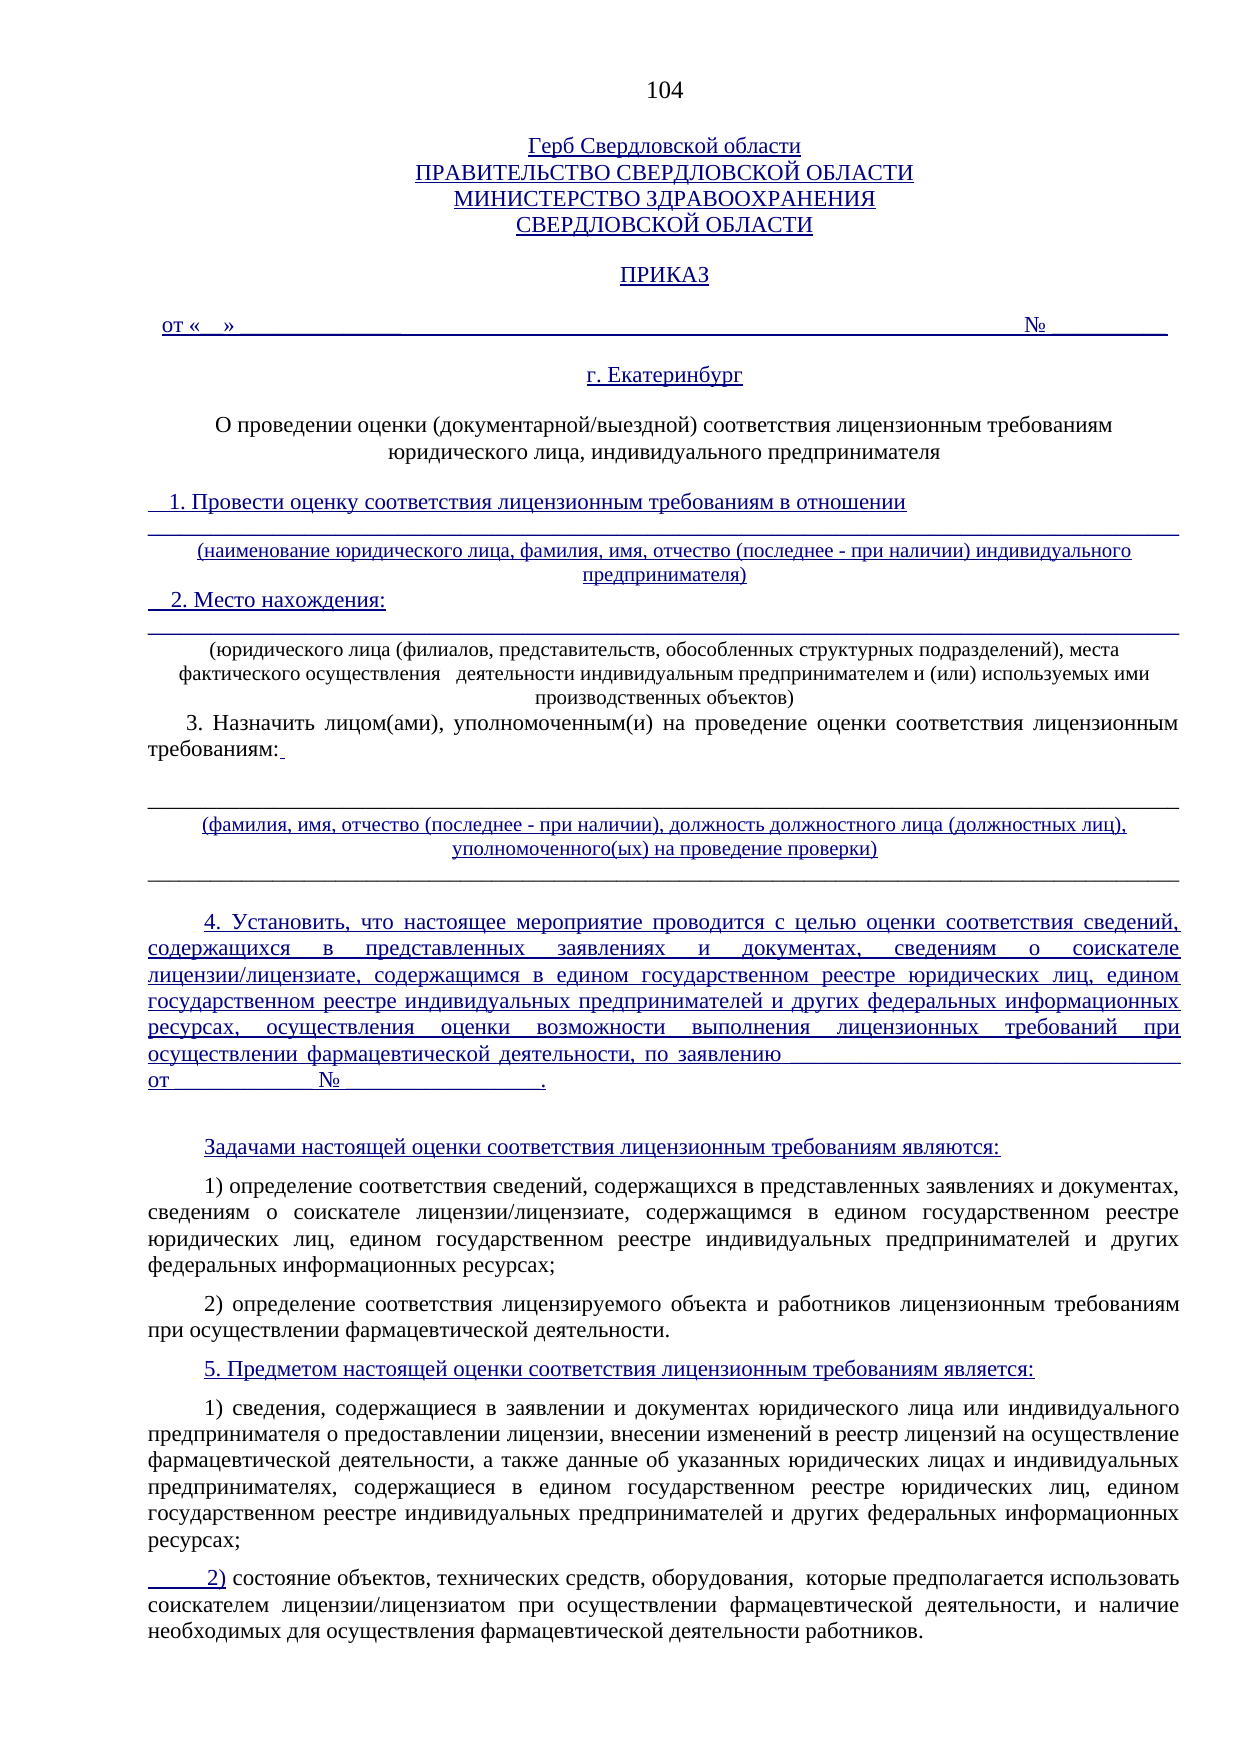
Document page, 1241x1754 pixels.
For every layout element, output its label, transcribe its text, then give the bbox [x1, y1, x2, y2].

text от «__» ______________ № __________ [148, 312, 1181, 338]
text (юридического лица (филиалов, представительств, обособленных структурных подразделений), места фактического осуществления деятельности индивидуальным предпринимателем и (или) используемых ими производственных объектов) [148, 637, 1181, 709]
text 1. Провести оценку соответствия лицензионным требованиям в отношении [148, 488, 1181, 514]
text лицензии/лицензиате, содержащимся в едином государственном реестре юридических лиц, едином [148, 959, 1181, 984]
text 1) сведения, содержащиеся в заявлении и документах юридического лица или индивидуального предпринимателя о предоставлении лицензии, внесении изменений в реестр лицензий на осуществление фармацевтической деятельности, а также данные об указанных юридических лицах и индивидуальных предпринимателях, содержащиеся в едином государственном реестре юридических лиц, едином государственном реестре индивидуальных предпринимателей и других федеральных информационных ресурсах; [148, 1394, 1181, 1552]
text 2) состояние объектов, технических средств, оборудования, которые предполагается использовать соискателем лицензии/лицензиатом при осуществлении фармацевтической деятельности, и наличие необходимых для осуществления фармацевтической деятельности работников. [148, 1564, 1181, 1643]
text 3. Назначить лицом(ами), уполномоченным(и) на проведение оценки соответствия лицензионным требованиям: [148, 709, 1181, 762]
text 4. Установить, что настоящее мероприятие проводится с целью оценки соответствия сведений, содержащихся в представленных заявлениях и документах, сведениям о соискателе [148, 908, 1181, 957]
text ___________________________________________________________________________________________________ [148, 514, 1181, 538]
text (наименование юридического лица, фамилия, имя, отчество (последнее - при наличии) индивидуального предпринимателя) [148, 538, 1181, 586]
text 5. Предметом настоящей оценки соответствия лицензионным требованиям является: [148, 1355, 1181, 1381]
text 2. Место нахождения: [148, 586, 1181, 613]
text МИНИСТЕРСТВО ЗДРАВООХРАНЕНИЯ [148, 185, 1181, 212]
text государственном реестре индивидуальных предпринимателей и других федеральных информационных [148, 985, 1181, 1010]
text __________________________________________________________________________________________ [148, 785, 1181, 812]
text ресурсах, осуществления оценки возможности выполнения лицензионных требований при [148, 1011, 1181, 1036]
text ___________________________________________________________________________________________________ [148, 860, 1181, 884]
text 2) определение соответствия лицензируемого объекта и работников лицензионным требованиям при осуществлении фармацевтической деятельности. [148, 1290, 1181, 1342]
text ПРИКАЗ [148, 262, 1181, 288]
text г. Екатеринбург [148, 362, 1181, 388]
text Задачами настоящей оценки соответствия лицензионным требованиям являются: [148, 1133, 1181, 1159]
text О проведении оценки (документарной/выездной) соответствия лицензионным требованиям юридического лица, индивидуального предпринимателя [148, 412, 1181, 464]
text СВЕРДЛОВСКОЙ ОБЛАСТИ [148, 212, 1181, 238]
text (фамилия, имя, отчество (последнее - при наличии), должность должностного лица (должностных лиц), уполномоченного(ых) на проведение проверки) [148, 812, 1181, 860]
text ПРАВИТЕЛЬСТВО СВЕРДЛОВСКОЙ ОБЛАСТИ [148, 159, 1181, 185]
text Герб Свердловской области [148, 132, 1181, 159]
text ___________________________________________________________________________________________________ [148, 613, 1181, 637]
text 1) определение соответствия сведений, содержащихся в представленных заявлениях и документах, сведениям о соискателе лицензии/лицензиате, содержащимся в едином государственном реестре юридических лиц, едином государственном реестре индивидуальных предпринимателей и других федеральных информационных ресурсах; [148, 1172, 1181, 1277]
text от ____________ № _________________. [148, 1064, 1181, 1092]
text осуществлении фармацевтической деятельности, по заявлению __________________________________ [148, 1038, 1181, 1063]
